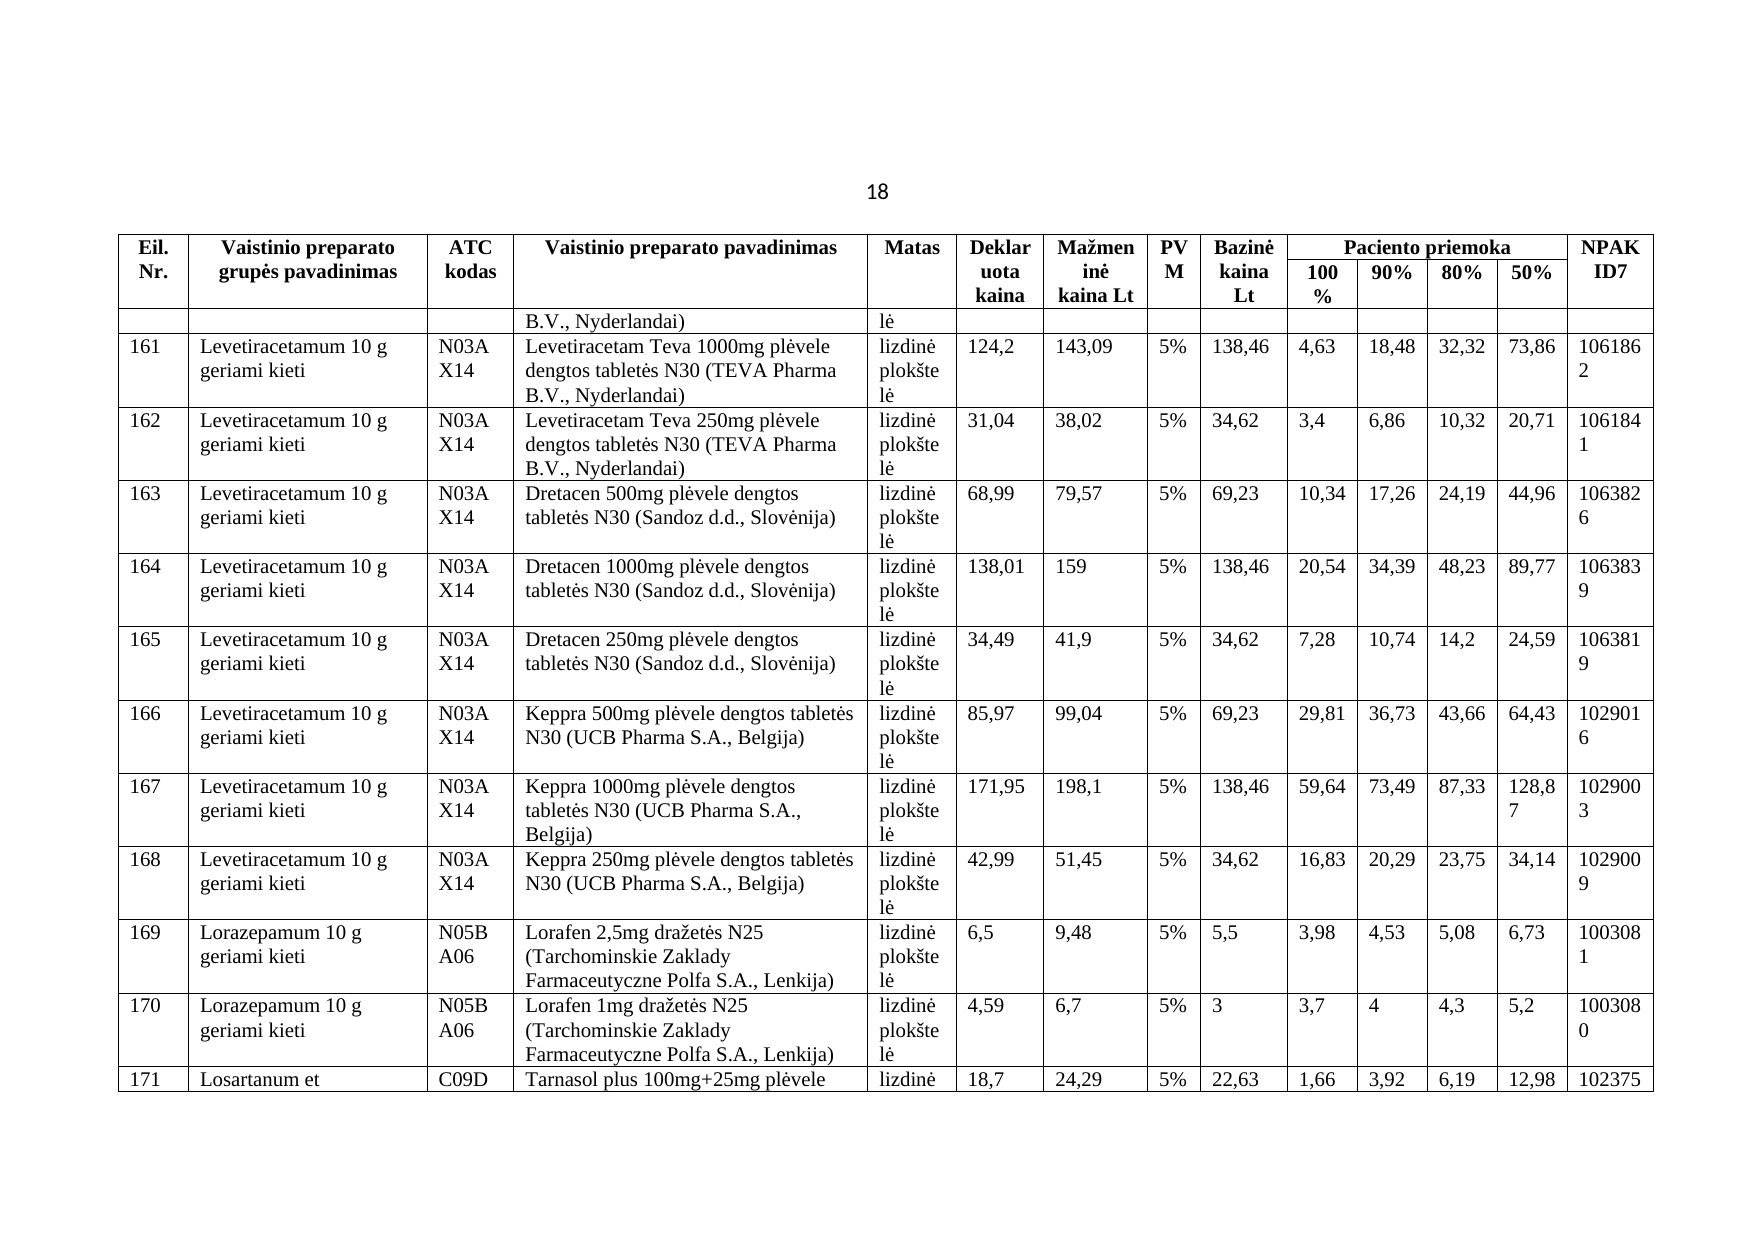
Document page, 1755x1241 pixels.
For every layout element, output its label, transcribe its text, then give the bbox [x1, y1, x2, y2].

table_cell 124,2 [957, 334, 1043, 407]
table_cell 79,57 [1044, 481, 1147, 553]
table_cell 102375 [1568, 1067, 1653, 1091]
table_cell 6,5 [957, 920, 1043, 992]
table_cell N03AX14 [428, 408, 513, 480]
table_cell B.V., Nyderlandai) [514, 309, 867, 333]
table_cell 4,63 [1288, 334, 1357, 407]
table_cell 42,99 [957, 847, 1043, 919]
table_header Deklaruota kaina Lt [957, 235, 1043, 308]
table_cell Lorazepamum 10 g geriami kieti [189, 994, 427, 1066]
table_cell 138,46 [1201, 774, 1287, 846]
table_cell 163 [119, 481, 188, 553]
table_cell Lorafen 2,5mg dražetės N25 (Tarchominskie Zaklady Farmaceutyczne Polfa S.A., Lenkija) [514, 920, 867, 992]
table_cell C09D [428, 1067, 513, 1091]
table_cell 87,33 [1428, 774, 1497, 846]
table_cell 36,73 [1358, 701, 1427, 773]
table_cell 171,95 [957, 774, 1043, 846]
table_cell Tarnasol plus 100mg+25mg plėvele [514, 1067, 867, 1091]
table_cell 22,63 [1201, 1067, 1287, 1091]
table_cell 169 [119, 920, 188, 992]
table_cell [1288, 309, 1357, 333]
table_cell Levetiracetamum 10 g geriami kieti [189, 408, 427, 480]
table_cell 1003080 [1568, 994, 1653, 1066]
table_cell lizdinė plokštelė [868, 408, 956, 480]
table_cell 24,29 [1044, 1067, 1147, 1091]
table_cell 59,64 [1288, 774, 1357, 846]
table_cell Levetiracetamum 10 g geriami kieti [189, 627, 427, 699]
table_cell Losartanum et [189, 1067, 427, 1091]
table_cell 4 [1358, 994, 1427, 1066]
table_cell Dretacen 500mg plėvele dengtos tabletės N30 (Sandoz d.d., Slovėnija) [514, 481, 867, 553]
table_cell 12,98 [1498, 1067, 1567, 1091]
table_header Eil. Nr. [119, 235, 188, 308]
table_cell 5,2 [1498, 994, 1567, 1066]
table_cell Levetiracetamum 10 g geriami kieti [189, 701, 427, 773]
table_cell 16,83 [1288, 847, 1357, 919]
table_cell 5% [1148, 774, 1200, 846]
table_cell 165 [119, 627, 188, 699]
table_cell Levetiracetamum 10 g geriami kieti [189, 481, 427, 553]
table_cell 162 [119, 408, 188, 480]
table_cell 85,97 [957, 701, 1043, 773]
table_cell 10,74 [1358, 627, 1427, 699]
table_cell 80% [1428, 260, 1497, 308]
table_cell 5% [1148, 994, 1200, 1066]
table_cell Lorafen 1mg dražetės N25 (Tarchominskie Zaklady Farmaceutyczne Polfa S.A., Lenkija) [514, 994, 867, 1066]
table_cell 34,62 [1201, 408, 1287, 480]
table_cell 159 [1044, 554, 1147, 626]
table_cell [1201, 309, 1287, 333]
table_cell N03AX14 [428, 334, 513, 407]
table_header ATC kodas [428, 235, 513, 308]
table_cell 1003081 [1568, 920, 1653, 992]
table_cell [1358, 309, 1427, 333]
table_cell Lorazepamum 10 g geriami kieti [189, 920, 427, 992]
table_cell Levetiracetamum 10 g geriami kieti [189, 847, 427, 919]
table_cell 14,2 [1428, 627, 1497, 699]
table_header Matas [868, 235, 956, 308]
table_cell 143,09 [1044, 334, 1147, 407]
table_cell 5% [1148, 847, 1200, 919]
table_cell 5% [1148, 334, 1200, 407]
table_cell Levetiracetam Teva 1000mg plėvele dengtos tabletės N30 (TEVA Pharma B.V., Nyderlandai) [514, 334, 867, 407]
table_cell 5% [1148, 920, 1200, 992]
table_cell 6,7 [1044, 994, 1147, 1066]
table_header NPAKID7 [1568, 235, 1653, 308]
table_cell lizdinė plokštelė [868, 334, 956, 407]
table_cell 4,3 [1428, 994, 1497, 1066]
table_cell 6,86 [1358, 408, 1427, 480]
table_header Vaistinio preparato grupės pavadinimas [189, 235, 427, 308]
table_cell 7,28 [1288, 627, 1357, 699]
table_cell 34,14 [1498, 847, 1567, 919]
table_cell 1061841 [1568, 408, 1653, 480]
table_cell 90% [1358, 260, 1427, 308]
table_cell 1029016 [1568, 701, 1653, 773]
table_cell 1029009 [1568, 847, 1653, 919]
table_cell 50% [1498, 260, 1567, 308]
table_cell lizdinė plokštelė [868, 994, 956, 1066]
table_cell 138,46 [1201, 554, 1287, 626]
table_cell 1029003 [1568, 774, 1653, 846]
table_cell lizdinė plokštelė [868, 627, 956, 699]
table_cell lizdinė plokštelė [868, 847, 956, 919]
table_cell 23,75 [1428, 847, 1497, 919]
table_cell Levetiracetamum 10 g geriami kieti [189, 334, 427, 407]
table_cell 5% [1148, 408, 1200, 480]
table_cell 1063826 [1568, 481, 1653, 553]
table_cell 1,66 [1288, 1067, 1357, 1091]
table_cell 3,4 [1288, 408, 1357, 480]
table_cell 20,54 [1288, 554, 1357, 626]
table_cell 68,99 [957, 481, 1043, 553]
table_cell 34,49 [957, 627, 1043, 699]
table_cell [1044, 309, 1147, 333]
table_cell N03AX14 [428, 701, 513, 773]
table_cell Levetiracetamum 10 g geriami kieti [189, 554, 427, 626]
table_cell 164 [119, 554, 188, 626]
table_cell 10,34 [1288, 481, 1357, 553]
table_cell lė [868, 309, 956, 333]
table_cell 5% [1148, 627, 1200, 699]
table_cell 6,73 [1498, 920, 1567, 992]
table_cell [1428, 309, 1497, 333]
table_cell N05BA06 [428, 994, 513, 1066]
table_cell 32,32 [1428, 334, 1497, 407]
table_cell lizdinė plokštelė [868, 701, 956, 773]
table_cell 44,96 [1498, 481, 1567, 553]
table_cell 1061862 [1568, 334, 1653, 407]
table_cell 18,7 [957, 1067, 1043, 1091]
table_cell 4,59 [957, 994, 1043, 1066]
table_cell Keppra 500mg plėvele dengtos tabletės N30 (UCB Pharma S.A., Belgija) [514, 701, 867, 773]
table_header Vaistinio preparato pavadinimas [514, 235, 867, 308]
table_cell Dretacen 250mg plėvele dengtos tabletės N30 (Sandoz d.d., Slovėnija) [514, 627, 867, 699]
table_cell 1063819 [1568, 627, 1653, 699]
table_cell Keppra 1000mg plėvele dengtos tabletės N30 (UCB Pharma S.A., Belgija) [514, 774, 867, 846]
table_cell [1498, 309, 1567, 333]
table_cell Levetiracetamum 10 g geriami kieti [189, 774, 427, 846]
table_cell 5% [1148, 554, 1200, 626]
table_cell 64,43 [1498, 701, 1567, 773]
table_cell 38,02 [1044, 408, 1147, 480]
table_cell 5% [1148, 481, 1200, 553]
table_cell Levetiracetam Teva 250mg plėvele dengtos tabletės N30 (TEVA Pharma B.V., Nyderlandai) [514, 408, 867, 480]
table_cell 34,62 [1201, 627, 1287, 699]
table_cell 3,92 [1358, 1067, 1427, 1091]
table_cell 138,46 [1201, 334, 1287, 407]
table_cell lizdinė [868, 1067, 956, 1091]
table_cell [1568, 309, 1653, 333]
table_cell 73,86 [1498, 334, 1567, 407]
table_header Paciento priemoka [1288, 235, 1567, 259]
table_cell 170 [119, 994, 188, 1066]
table_cell 168 [119, 847, 188, 919]
table_cell 5% [1148, 701, 1200, 773]
table_cell N03AX14 [428, 627, 513, 699]
table_cell 10,32 [1428, 408, 1497, 480]
table_cell lizdinė plokštelė [868, 554, 956, 626]
table_cell 167 [119, 774, 188, 846]
table_cell N03AX14 [428, 774, 513, 846]
table_cell 20,71 [1498, 408, 1567, 480]
table_cell 128,87 [1498, 774, 1567, 846]
table_cell [119, 309, 188, 333]
table_cell 43,66 [1428, 701, 1497, 773]
table_cell 99,04 [1044, 701, 1147, 773]
table_cell 6,19 [1428, 1067, 1497, 1091]
table_cell N03AX14 [428, 481, 513, 553]
table_cell N05BA06 [428, 920, 513, 992]
table_cell 166 [119, 701, 188, 773]
table_cell 3,98 [1288, 920, 1357, 992]
table_cell 24,19 [1428, 481, 1497, 553]
table_cell 161 [119, 334, 188, 407]
table_cell lizdinė plokštelė [868, 774, 956, 846]
table_cell 20,29 [1358, 847, 1427, 919]
table_cell 24,59 [1498, 627, 1567, 699]
table_cell 51,45 [1044, 847, 1147, 919]
table_cell [428, 309, 513, 333]
table_cell 100% [1288, 260, 1357, 308]
table_cell 3,7 [1288, 994, 1357, 1066]
table_cell 62,08 [957, 309, 1043, 333]
table_cell 5,08 [1428, 920, 1497, 992]
table_cell 73,49 [1358, 774, 1427, 846]
table_cell 4,53 [1358, 920, 1427, 992]
table_cell 69,23 [1201, 481, 1287, 553]
table_cell 34,39 [1358, 554, 1427, 626]
table_cell N03AX14 [428, 554, 513, 626]
table_cell 5,5 [1201, 920, 1287, 992]
table_cell Keppra 250mg plėvele dengtos tabletės N30 (UCB Pharma S.A., Belgija) [514, 847, 867, 919]
table_cell 9,48 [1044, 920, 1147, 992]
table_cell 48,23 [1428, 554, 1497, 626]
table_header Bazinė kaina Lt [1201, 235, 1287, 308]
table_cell 31,04 [957, 408, 1043, 480]
table_cell 29,81 [1288, 701, 1357, 773]
table_cell 138,01 [957, 554, 1043, 626]
table_cell lizdinė plokštelė [868, 920, 956, 992]
table_cell Dretacen 1000mg plėvele dengtos tabletės N30 (Sandoz d.d., Slovėnija) [514, 554, 867, 626]
table_cell [1148, 309, 1200, 333]
table_header Mažmeninė kaina Lt [1044, 235, 1147, 308]
table_header PVM [1148, 235, 1200, 308]
table_cell 17,26 [1358, 481, 1427, 553]
table_cell 18,48 [1358, 334, 1427, 407]
table_cell 5% [1148, 1067, 1200, 1091]
table_cell [189, 309, 427, 333]
table_cell 171 [119, 1067, 188, 1091]
table_cell 3 [1201, 994, 1287, 1066]
table_cell 89,77 [1498, 554, 1567, 626]
table_cell 69,23 [1201, 701, 1287, 773]
table_cell 198,1 [1044, 774, 1147, 846]
table_cell 41,9 [1044, 627, 1147, 699]
table_cell 34,62 [1201, 847, 1287, 919]
table_cell lizdinė plokštelė [868, 481, 956, 553]
table_cell 1063839 [1568, 554, 1653, 626]
table_cell N03AX14 [428, 847, 513, 919]
